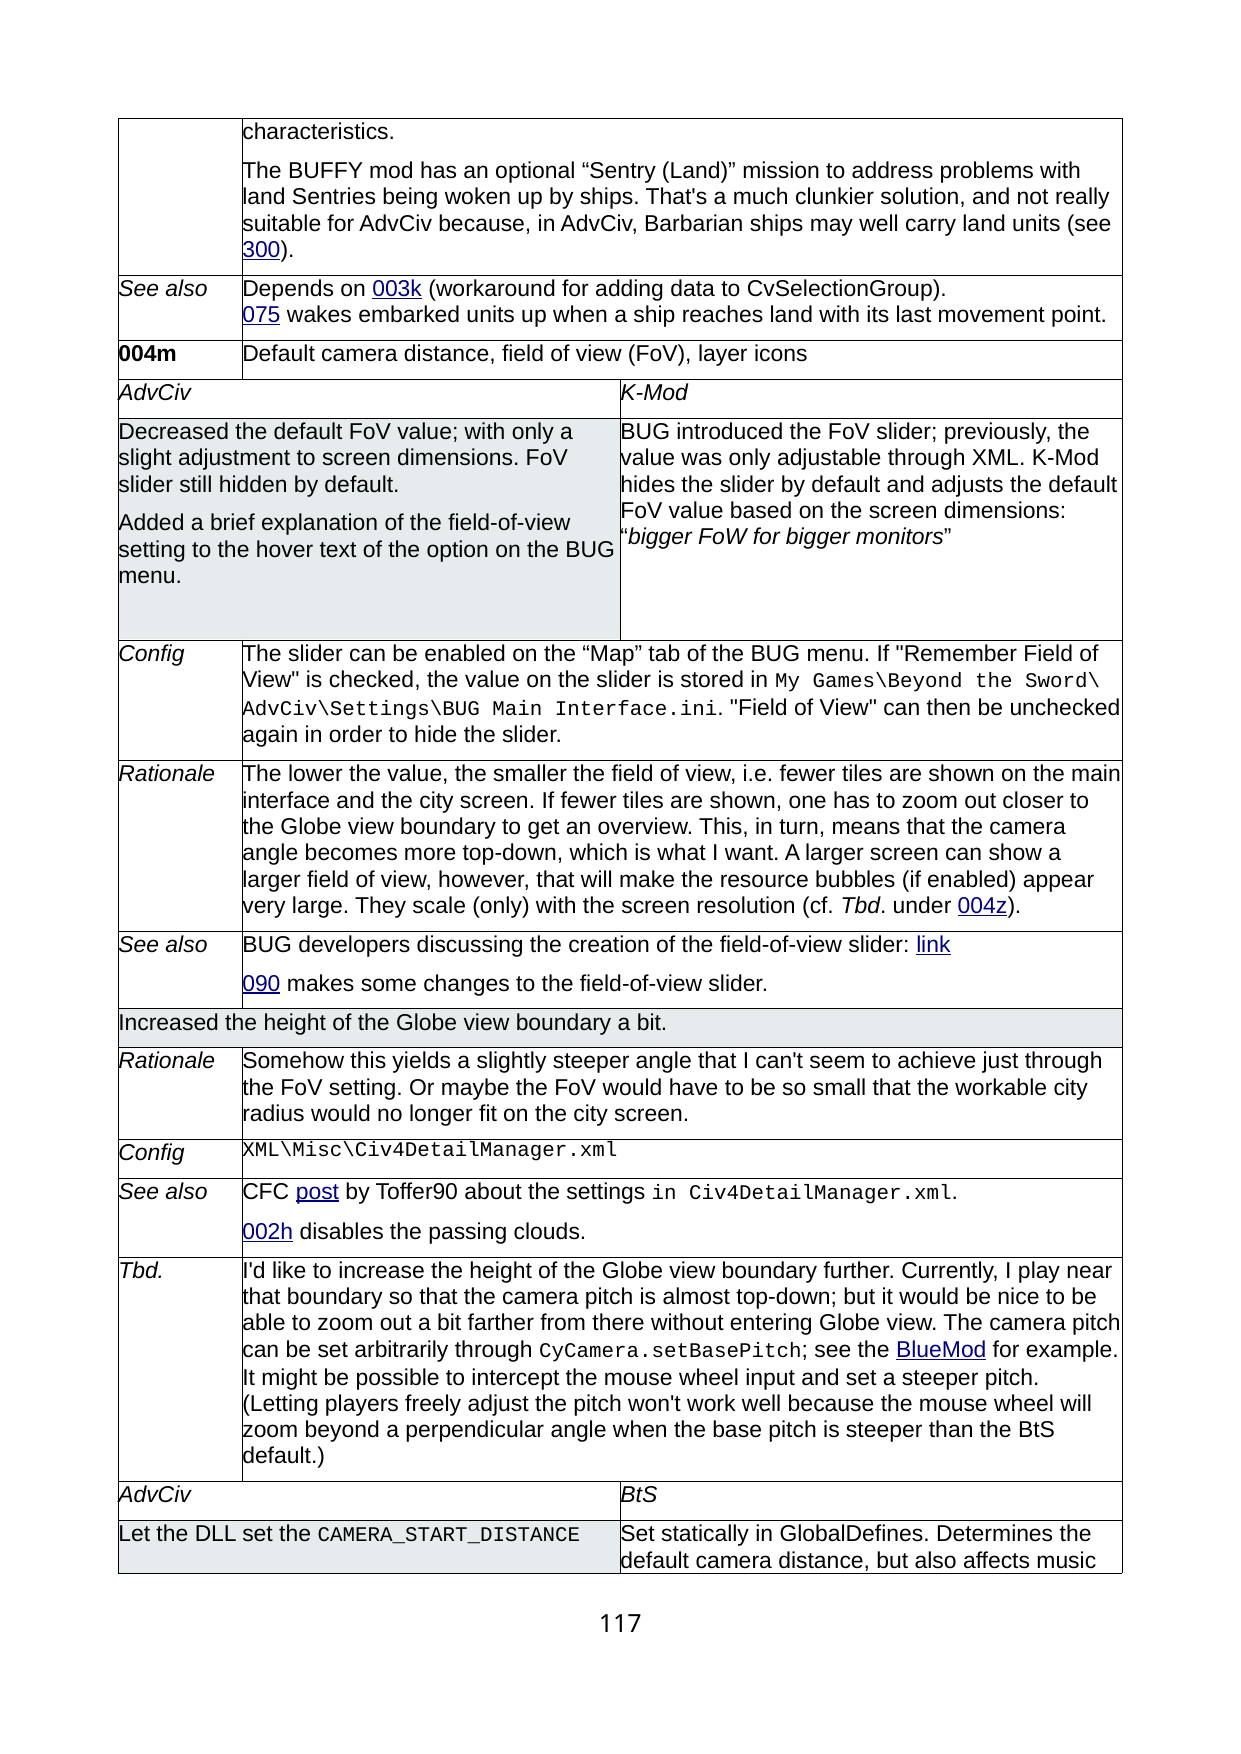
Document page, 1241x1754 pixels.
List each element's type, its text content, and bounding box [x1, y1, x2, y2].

table_cell CFC post by Toffer90 about the settings in Civ4DetailManager.xml. 002h disables the passing clouds. [243, 1179, 1122, 1257]
table_cell AdvCiv [119, 1482, 620, 1520]
table_cell BtS [621, 1482, 1122, 1520]
table_cell The lower the value, the smaller the field of view, i.e. fewer tiles are shown on the main interface and the city screen. If fewer tiles are shown, one has to zoom out closer to the Globe view boundary to get an overview. This, in turn, means that the camera angle becomes more top-down, which is what I want. A larger screen can show a larger field of view, however, that will make the resource bubbles (if enabled) appear very large. They scale (only) with the screen resolution (cf. Tbd. under 004z). [243, 761, 1122, 931]
table_cell Default camera distance, field of view (FoV), layer icons [243, 341, 1122, 379]
table_cell Somehow this yields a slightly steeper angle that I can't seem to achieve just through the FoV setting. Or maybe the FoV would have to be so small that the workable city radius would no longer fit on the city screen. [243, 1048, 1122, 1139]
table_cell Decreased the default FoV value; with only a slight adjustment to screen dimensions. FoV slider still hidden by default. Added a brief explanation of the field-of-view setting to the hover text of the option on the BUG menu. [119, 419, 620, 639]
table_cell Set statically in GlobalDefines. Determines the default camera distance, but also affects music [621, 1521, 1122, 1573]
table_cell Rationale [119, 1048, 242, 1139]
table_cell Config [119, 641, 242, 760]
table_cell See also [119, 1179, 242, 1257]
table_cell AdvCiv [119, 380, 620, 418]
table_cell Depends on 003k (workaround for adding data to CvSelectionGroup). 075 wakes embarked units up when a ship reaches land with its last movement point. [243, 276, 1122, 340]
table_cell Config [119, 1140, 242, 1178]
table_cell See also [119, 276, 242, 340]
table_cell The slider can be enabled on the “Map” tab of the BUG menu. If "Remember Field of View" is checked, the value on the slider is stored in My Games\Beyond the Sword\AdvCiv\Settings\BUG Main Interface.ini. "Field of View" can then be unchecked again in order to hide the slider. [243, 641, 1122, 760]
table_cell K-Mod [621, 380, 1122, 418]
table_cell Let the DLL set the CAMERA_START_DISTANCE [119, 1521, 620, 1573]
table_cell Increased the height of the Globe view boundary a bit. [119, 1009, 1122, 1047]
table_cell XML\Misc\Civ4DetailManager.xml [243, 1140, 1122, 1178]
table_cell I'd like to increase the height of the Globe view boundary further. Currently, I play near that boundary so that the camera pitch is almost top-down; but it would be nice to be able to zoom out a bit farther from there without entering Globe view. The camera pitch can be set arbitrarily through CyCamera.setBasePitch; see the BlueMod for example. It might be possible to intercept the mouse wheel input and set a steeper pitch. (Letting players freely adjust the pitch won't work well because the mouse wheel will zoom beyond a perpendicular angle when the base pitch is steeper than the BtS default.) [243, 1258, 1122, 1481]
table_cell 004m [119, 341, 242, 379]
table_cell See also [119, 932, 242, 1008]
table_cell Tbd. [119, 1258, 242, 1481]
table_cell characteristics. The BUFFY mod has an optional “Sentry (Land)” mission to address problems with land Sentries being woken up by ships. That's a much clunkier solution, and not really suitable for AdvCiv because, in AdvCiv, Barbarian ships may well carry land units (see 300). [243, 119, 1122, 275]
table_cell BUG developers discussing the creation of the field-of-view slider: link 090 makes some changes to the field-of-view slider. [243, 932, 1122, 1008]
table_cell [119, 119, 242, 275]
table_cell Rationale [119, 761, 242, 931]
table_cell BUG introduced the FoV slider; previously, the value was only adjustable through XML. K-Mod hides the slider by default and adjusts the default FoV value based on the screen dimensions: “bigger FoW for bigger monitors” [621, 419, 1122, 639]
